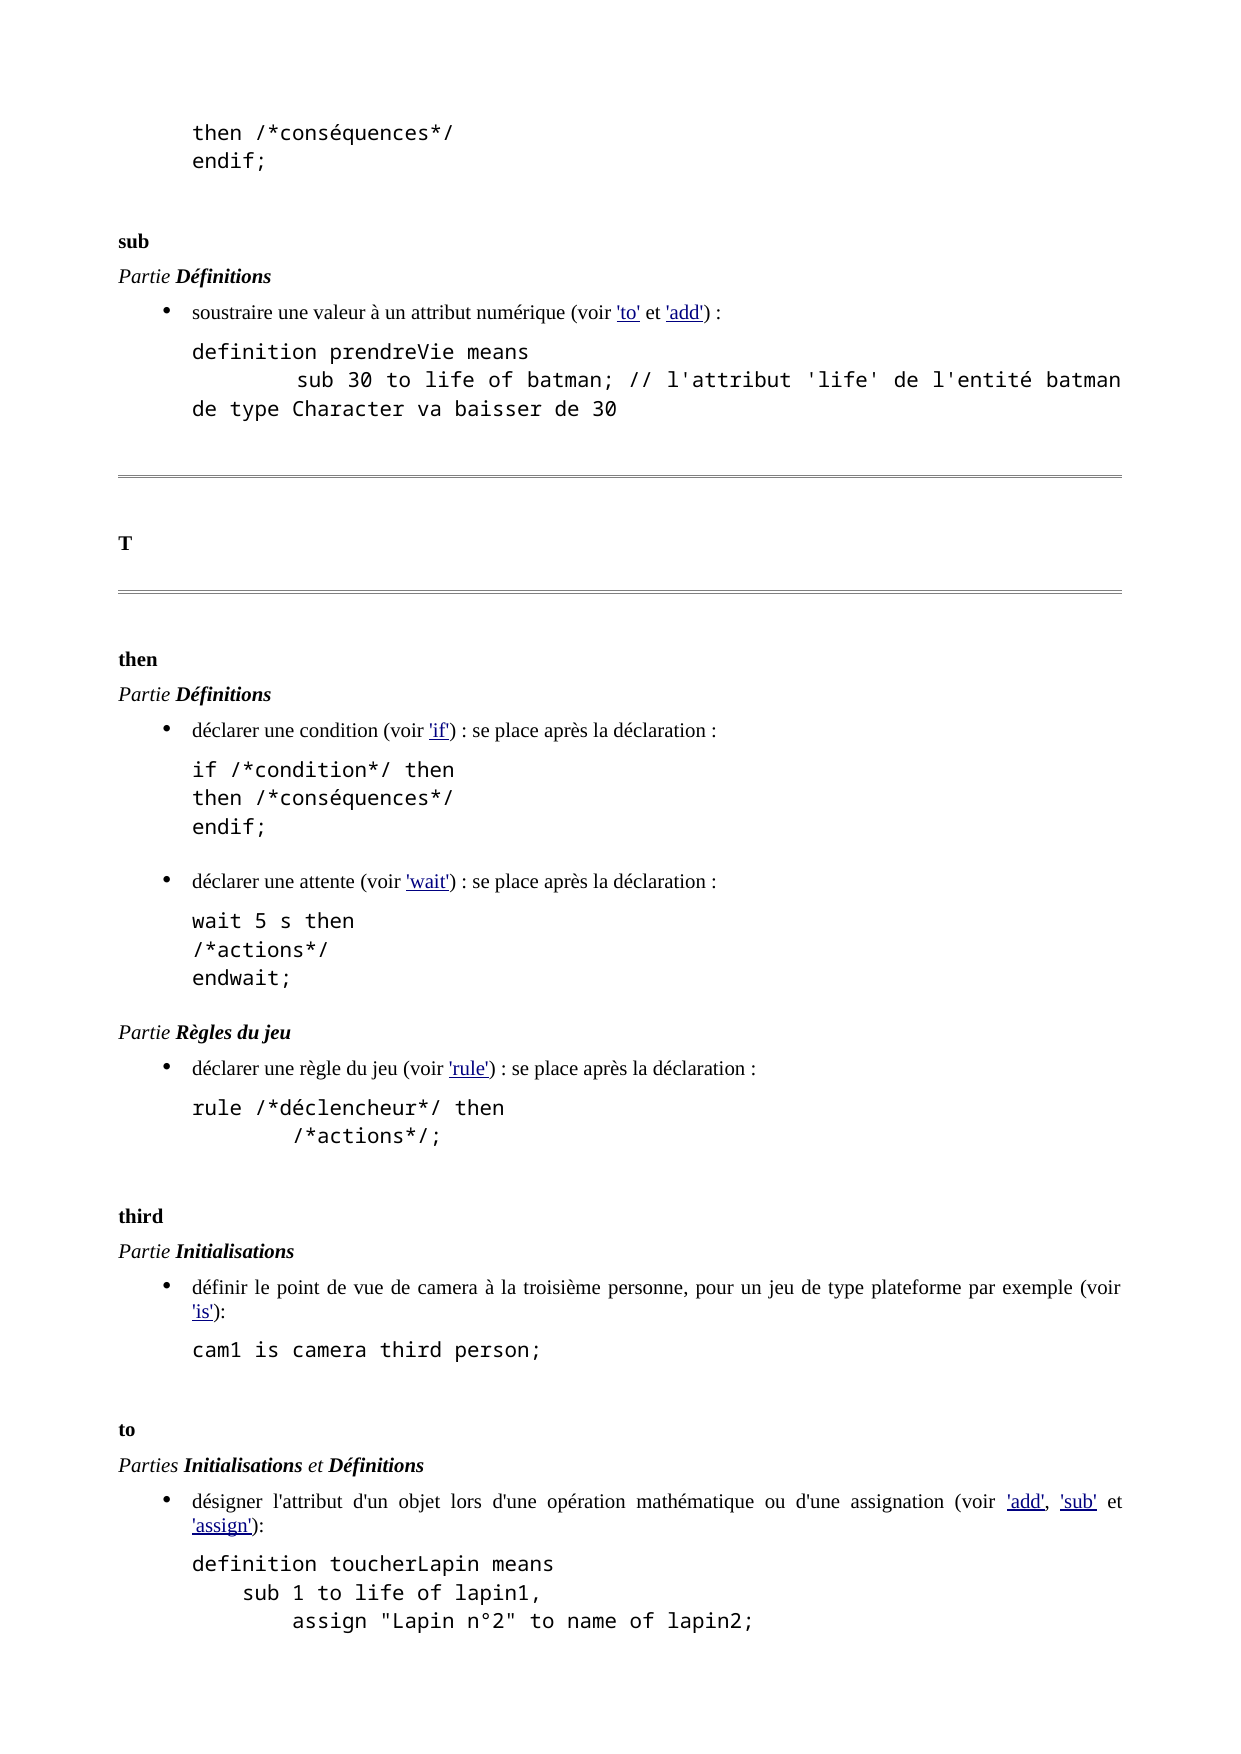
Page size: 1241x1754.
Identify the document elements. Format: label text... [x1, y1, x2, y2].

list déclarer une condition (voir 'if') : se place après la déclaration : [162, 719, 1122, 743]
list endwait; [162, 963, 1122, 992]
list definition toucherLapin means [162, 1549, 1122, 1578]
subtitle to [118, 1418, 1122, 1441]
list endif; [162, 812, 1122, 840]
text Parties Initialisations et Définitions [118, 1454, 1122, 1477]
list definition prendreVie means [162, 337, 1122, 366]
list wait 5 s then [162, 906, 1122, 935]
list rule /*déclencheur*/ then [162, 1093, 1122, 1122]
list sub 1 to life of lapin1, [162, 1578, 1122, 1606]
list then /*conséquences*/ [162, 783, 1122, 812]
list désigner l'attribut d'un objet lors d'une opération mathématique ou d'une assignation (voir 'add', 'sub' et 'assign'): [162, 1489, 1122, 1537]
list then /*conséquences*/ [162, 118, 1122, 147]
list définir le point de vue de camera à la troisième personne, pour un jeu de type plateforme par exemple (voir 'is'): [162, 1276, 1122, 1323]
subtitle then [118, 647, 1122, 671]
text Partie Initialisations [118, 1240, 1122, 1263]
list if /*condition*/ then [162, 755, 1122, 783]
list endif; [162, 147, 1122, 175]
list assign "Lapin n°2" to name of lapin2; [162, 1606, 1122, 1634]
list sub 30 to life of batman; // l'attribut 'life' de l'entité batman de type Character va baisser de 30 [162, 366, 1122, 422]
text Partie Définitions [118, 683, 1122, 706]
list déclarer une règle du jeu (voir 'rule') : se place après la déclaration : [162, 1057, 1122, 1081]
subtitle T [118, 532, 1122, 555]
subtitle third [118, 1204, 1122, 1228]
subtitle sub [118, 229, 1122, 253]
list /*actions*/; [162, 1122, 1122, 1150]
list déclarer une attente (voir 'wait') : se place après la déclaration : [162, 870, 1122, 894]
list soustraire une valeur à un attribut numérique (voir 'to' et 'add') : [162, 301, 1122, 325]
text Partie Règles du jeu [118, 1021, 1122, 1044]
list /*actions*/ [162, 935, 1122, 963]
text Partie Définitions [118, 265, 1122, 288]
list cam1 is camera third person; [162, 1335, 1122, 1364]
